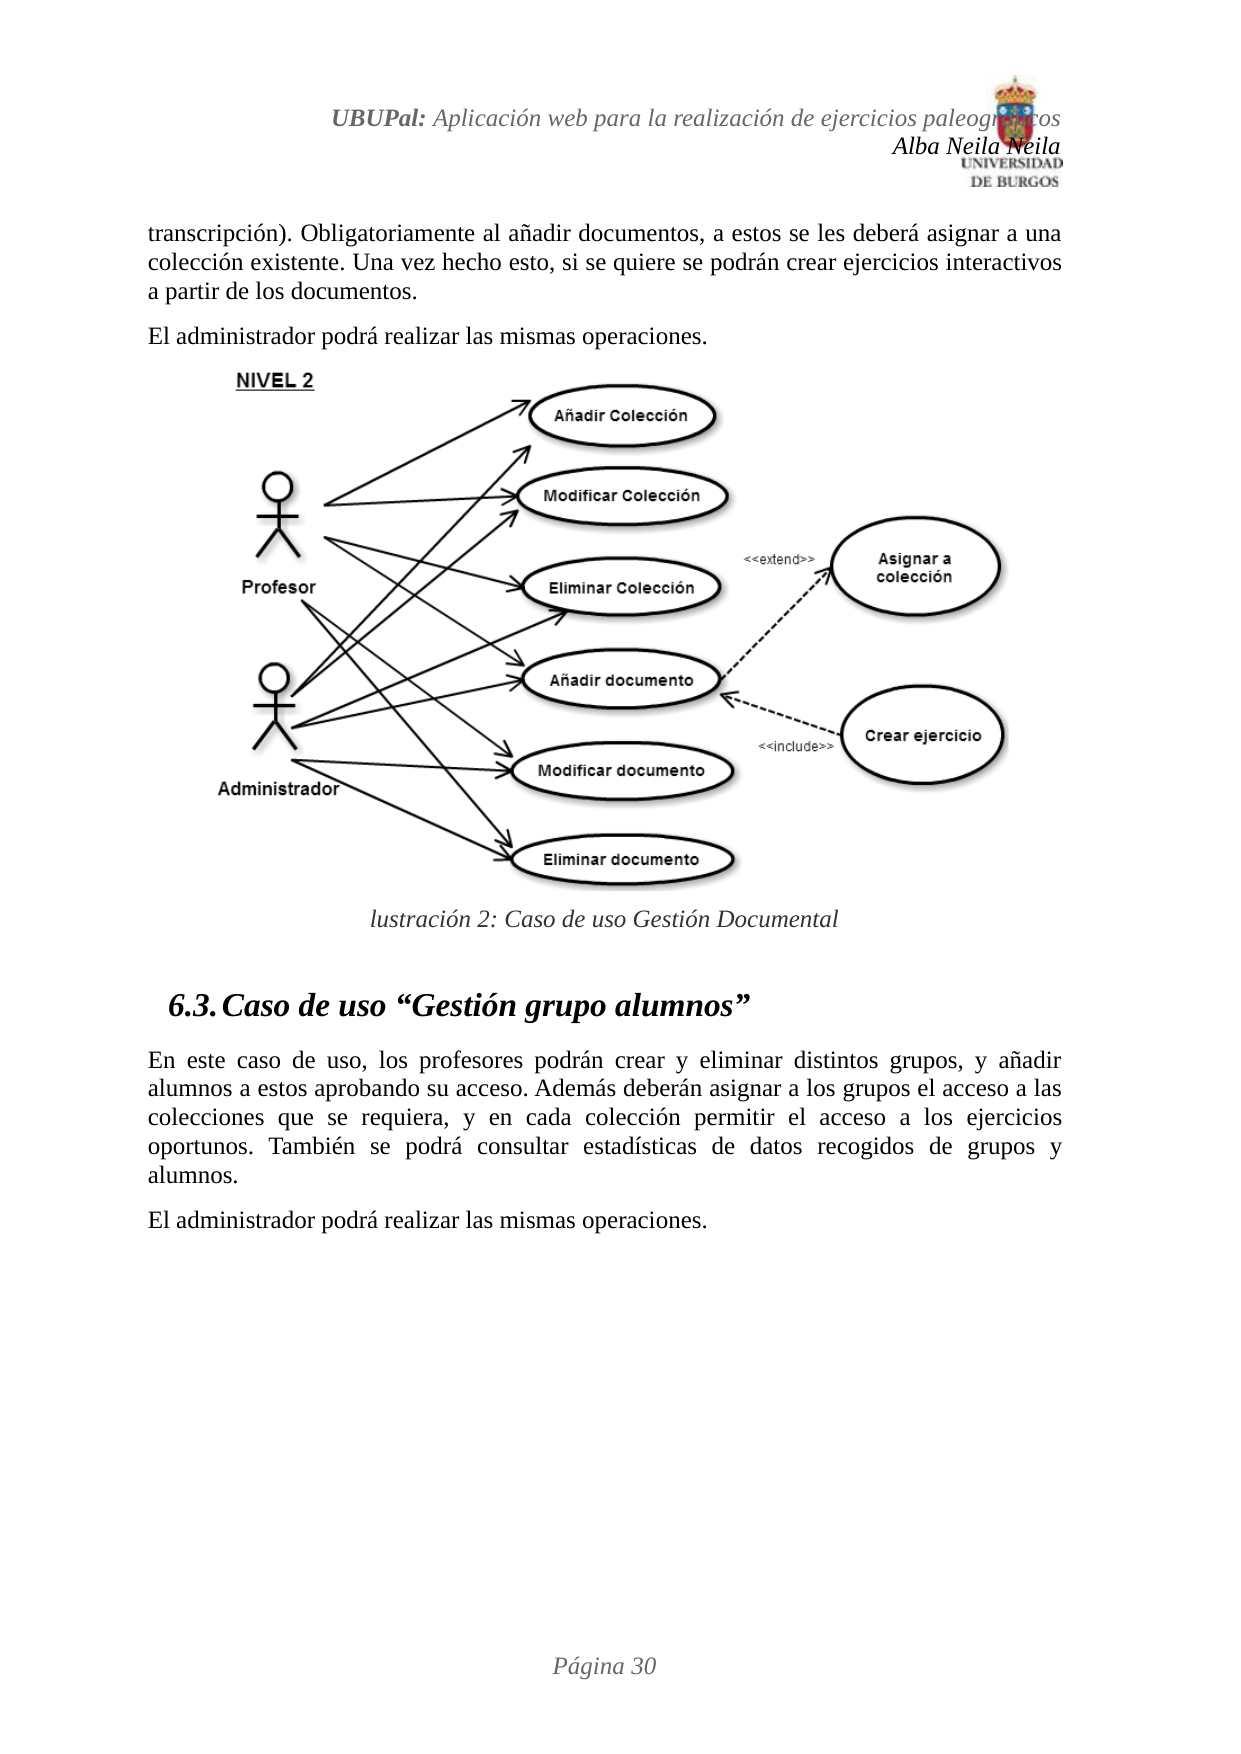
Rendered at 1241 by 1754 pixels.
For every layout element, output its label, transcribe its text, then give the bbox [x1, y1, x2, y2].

subtitle Caso de uso “Gestión grupo alumnos” [159, 986, 1063, 1024]
picture [202, 366, 1009, 891]
text lustración 2: Caso de uso Gestión Documental [202, 891, 1009, 933]
text El administrador podrá realizar las mismas operaciones. [148, 1205, 1063, 1234]
text transcripción). Obligatoriamente al añadir documentos, a estos se les deberá asignar a una colección existente. Una vez hecho esto, si se quiere se podrán crear ejercicios interactivos a partir de los documentos. [148, 218, 1063, 304]
text En este caso de uso, los profesores podrán crear y eliminar distintos grupos, y añadir alumnos a estos aprobando su acceso. Además deberán asignar a los grupos el acceso a las colecciones que se requiera, y en cada colección permitir el acceso a los ejercicios oportunos. También se podrá consultar estadísticas de datos recogidos de grupos y alumnos. [148, 1045, 1063, 1188]
text El administrador podrá realizar las mismas operaciones. [148, 321, 1063, 350]
picture [961, 75, 1063, 187]
